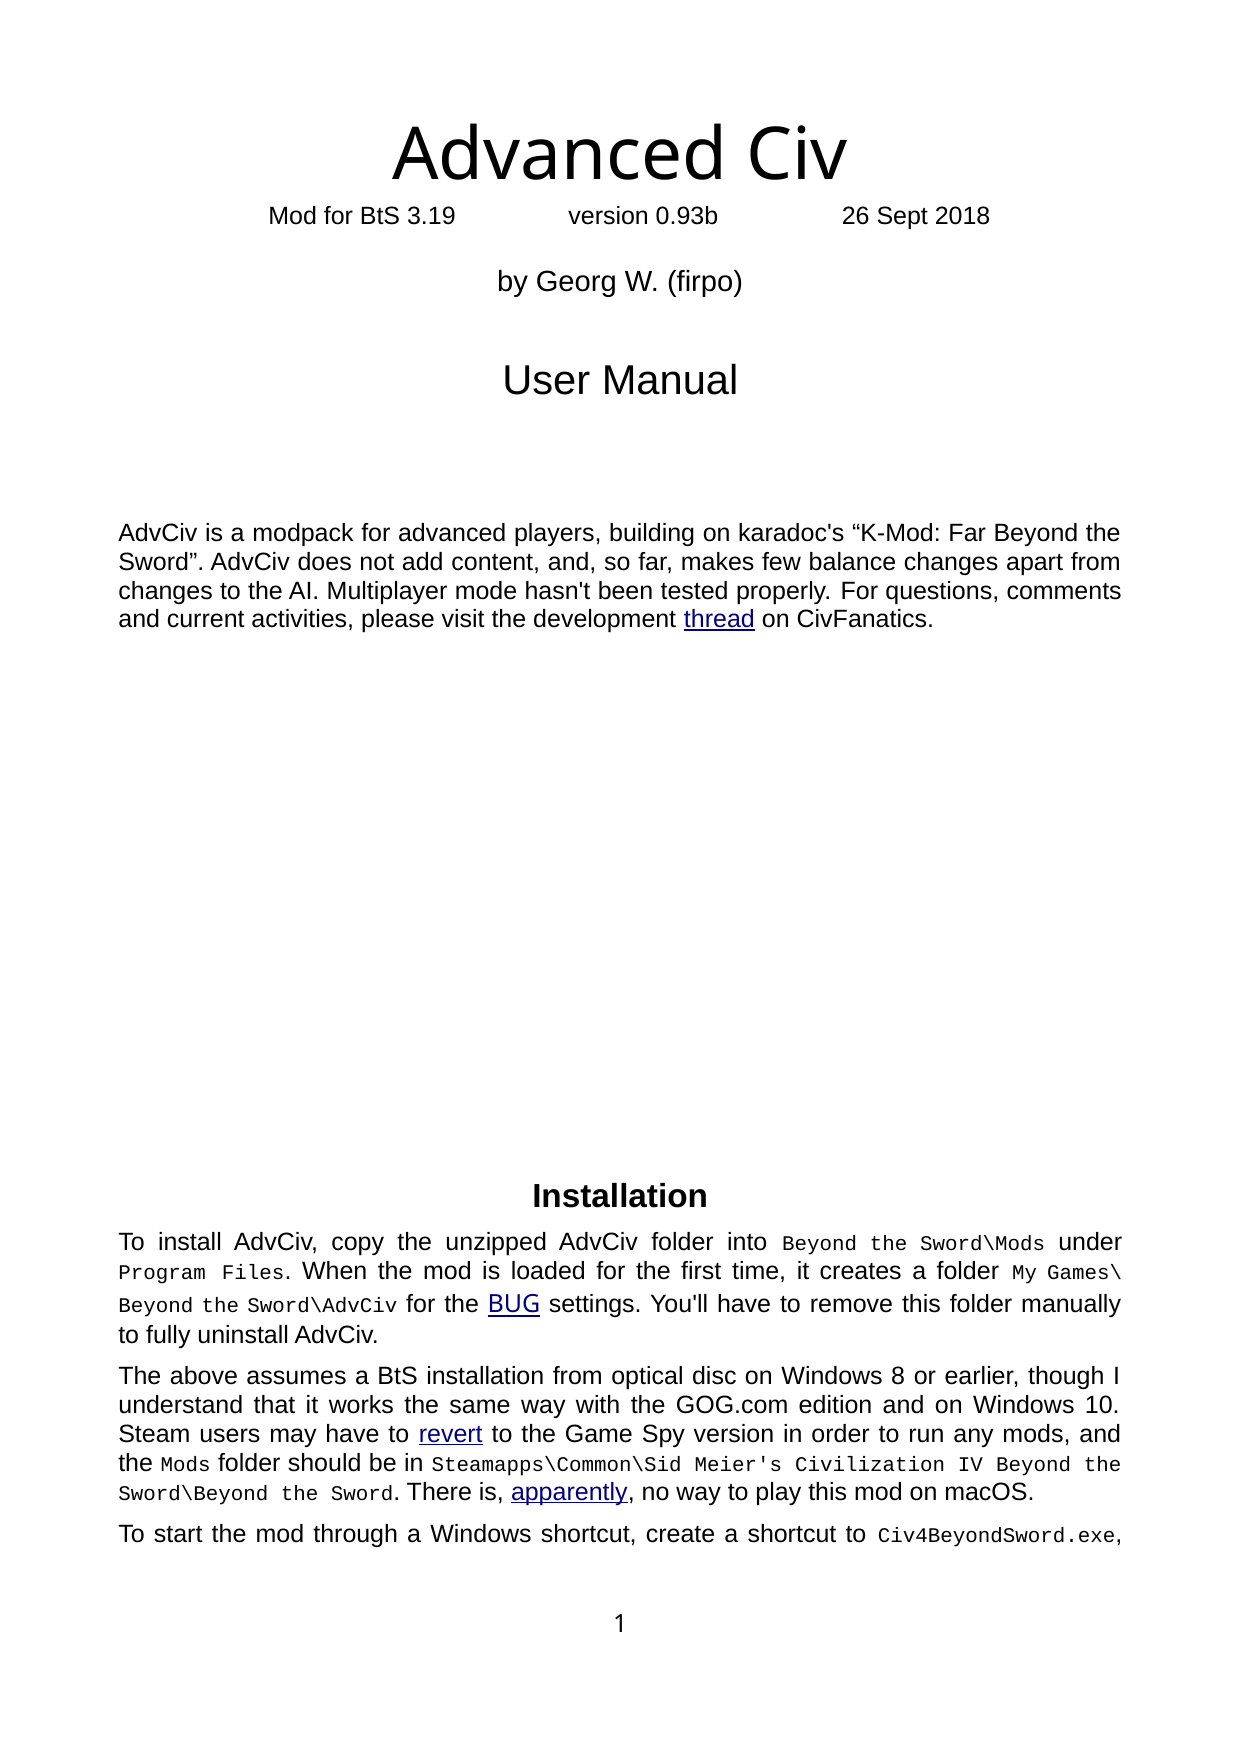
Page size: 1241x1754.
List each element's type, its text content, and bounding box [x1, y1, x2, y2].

text by Georg W. (firpo) [118, 264, 1122, 298]
text AdvCiv is a modpack for advanced players, building on karadoc's “K-Mod: Far Beyond the Sword”. AdvCiv does not add content, and, so far, makes few balance changes apart from changes to the AI. Multiplayer mode hasn't been tested properly. For questions, comments and current activities, please visit the development thread on CivFanatics. [118, 518, 1122, 633]
text Mod for BtS 3.19 version 0.93b 26 Sept 2018 [118, 201, 1122, 229]
text The above assumes a BtS installation from optical disc on Windows 8 or earlier, though I understand that it works the same way with the GOG.com edition and on Windows 10. Steam users may have to revert to the Game Spy version in order to run any mods, and the Mods folder should be in Steamapps\Common\Sid Meier's Civilization IV Beyond the Sword\Beyond the Sword. There is, apparently, no way to play this mod on macOS. [118, 1361, 1122, 1507]
text To install AdvCiv, copy the unzipped AdvCiv folder into Beyond the Sword\Mods under Program Files. When the mod is loaded for the first time, it creates a folder My Games\Beyond the Sword\AdvCiv for the BUG settings. You'll have to remove this folder manually to fully uninstall AdvCiv. [118, 1227, 1122, 1349]
text To start the mod through a Windows shortcut, create a shortcut to Civ4BeyondSword.exe, [118, 1519, 1122, 1549]
text User Manual [118, 355, 1122, 403]
text Advanced Civ [118, 118, 1122, 195]
subtitle Installation [118, 1176, 1122, 1214]
